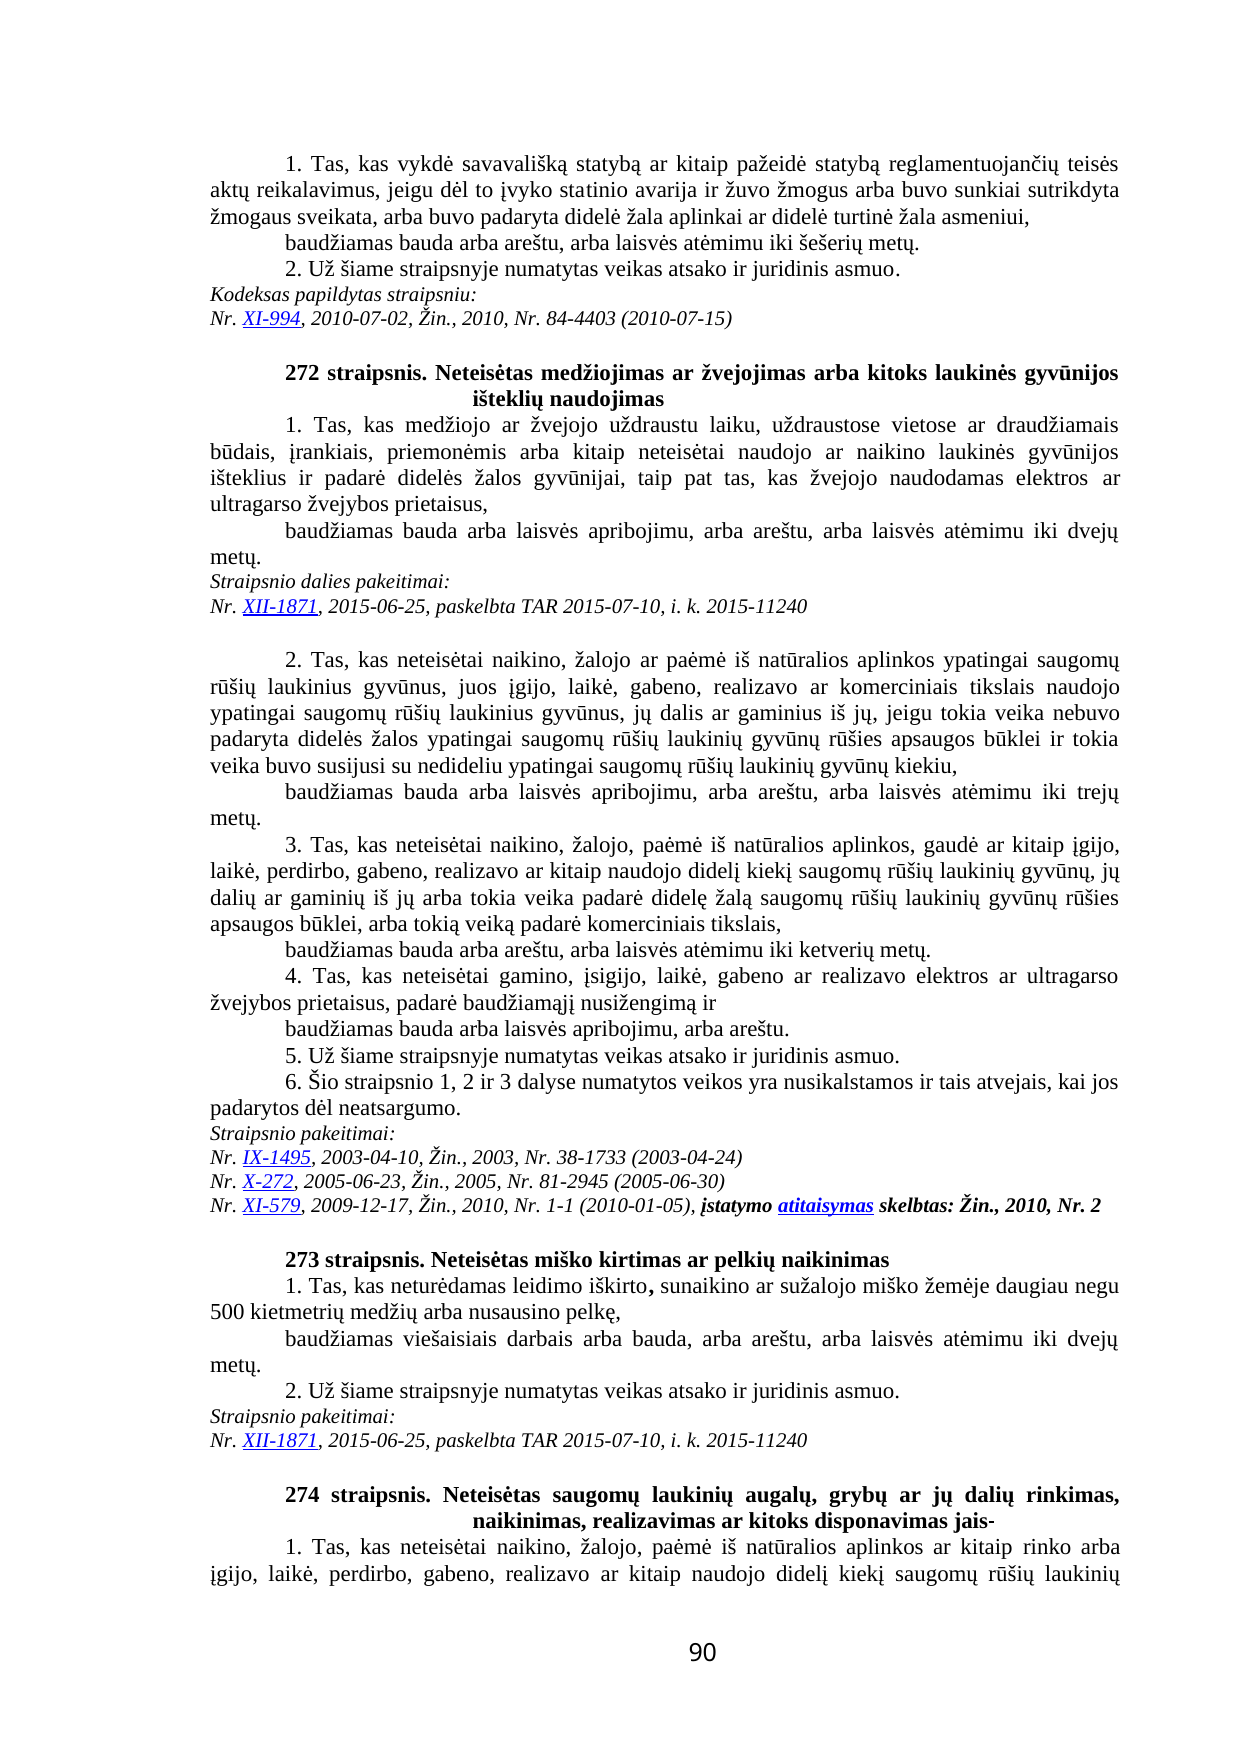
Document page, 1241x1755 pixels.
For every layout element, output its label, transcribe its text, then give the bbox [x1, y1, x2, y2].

text 3. Tas, kas neteisėtai naikino, žalojo, paėmė iš natūralios aplinkos, gaudė ar kitaip įgijo, laikė, perdirbo, gabeno, realizavo ar kitaip naudojo didelį kiekį saugomų rūšių laukinių gyvūnų, jų dalių ar gaminių iš jų arba tokia veika padarė didelę žalą saugomų rūšių laukinių gyvūnų rūšies apsaugos būklei, arba tokią veiką padarė komerciniais tikslais, [210, 831, 1120, 936]
text baudžiamas bauda arba areštu, arba laisvės atėmimu iki šešerių metų. [210, 229, 1120, 255]
text baudžiamas bauda arba laisvės apribojimu, arba areštu, arba laisvės atėmimu iki dvejų metų. [210, 517, 1120, 569]
text Nr. XII-1871, 2015-06-25, paskelbta TAR 2015-07-10, i. k. 2015-11240 [210, 593, 1120, 618]
text 2. Tas, kas neteisėtai naikino, žalojo ar paėmė iš natūralios aplinkos ypatingai saugomų rūšių laukinius gyvūnus, juos įgijo, laikė, gabeno, realizavo ar komerciniais tikslais naudojo ypatingai saugomų rūšių laukinius gyvūnus, jų dalis ar gaminius iš jų, jeigu tokia veika nebuvo padaryta didelės žalos ypatingai saugomų rūšių laukinių gyvūnų rūšies apsaugos būklei ir tokia veika buvo susijusi su nedideliu ypatingai saugomų rūšių laukinių gyvūnų kiekiu, [210, 646, 1120, 778]
text 272 straipsnis. Neteisėtas medžiojimas ar žvejojimas arba kitoks laukinės gyvūnijos išteklių naudojimas [285, 359, 1120, 411]
text baudžiamas viešaisiais darbais arba bauda, arba areštu, arba laisvės atėmimu iki dvejų metų. [210, 1325, 1120, 1377]
text 2. Už šiame straipsnyje numatytas veikas atsako ir juridinis asmuo. [210, 255, 1120, 282]
text 273 straipsnis. Neteisėtas miško kirtimas ar pelkių naikinimas [210, 1246, 1120, 1272]
text Straipsnio pakeitimai: [210, 1121, 1120, 1145]
text 2. Už šiame straipsnyje numatytas veikas atsako ir juridinis asmuo. [210, 1377, 1120, 1404]
text 6. Šio straipsnio 1, 2 ir 3 dalyse numatytos veikos yra nusikalstamos ir tais atvejais, kai jos padarytos dėl neatsargumo. [210, 1068, 1120, 1121]
text Nr. X-272, 2005-06-23, Žin., 2005, Nr. 81-2945 (2005-06-30) [210, 1169, 1120, 1193]
text 1. Tas, kas medžiojo ar žvejojo uždraustu laiku, uždraustose vietose ar draudžiamais būdais, įrankiais, priemonėmis arba kitaip neteisėtai naudojo ar naikino laukinės gyvūnijos išteklius ir padarė didelės žalos gyvūnijai, taip pat tas, kas žvejojo naudodamas elektros ar ultragarso žvejybos prietaisus, [210, 411, 1120, 517]
text Nr. XII-1871, 2015-06-25, paskelbta TAR 2015-07-10, i. k. 2015-11240 [210, 1428, 1120, 1452]
text Kodeksas papildytas straipsniu: [210, 282, 1120, 306]
text 1. Tas, kas neturėdamas leidimo iškirto, sunaikino ar sužalojo miško žemėje daugiau negu 500 kietmetrių medžių arba nusausino pelkę, [210, 1272, 1120, 1325]
text baudžiamas bauda arba areštu, arba laisvės atėmimu iki ketverių metų. [210, 936, 1120, 963]
text Nr. XI-579, 2009-12-17, Žin., 2010, Nr. 1-1 (2010-01-05), įstatymo atitaisymas skelbtas: Žin., 2010, Nr. 2 [210, 1193, 1120, 1217]
text 1. Tas, kas neteisėtai naikino, žalojo, paėmė iš natūralios aplinkos ar kitaip rinko arba įgijo, laikė, perdirbo, gabeno, realizavo ar kitaip naudojo didelį kiekį saugomų rūšių laukinių [210, 1533, 1120, 1586]
text 1. Tas, kas vykdė savavališką statybą ar kitaip pažeidė statybą reglamentuojančių teisės aktų reikalavimus, jeigu dėl to įvyko statinio avarija ir žuvo žmogus arba buvo sunkiai sutrikdyta žmogaus sveikata, arba buvo padaryta didelė žala aplinkai ar didelė turtinė žala asmeniui, [210, 150, 1120, 229]
text 274 straipsnis. Neteisėtas saugomų laukinių augalų, grybų ar jų dalių rinkimas, naikinimas, realizavimas ar kitoks disponavimas jais [285, 1481, 1120, 1533]
text 5. Už šiame straipsnyje numatytas veikas atsako ir juridinis asmuo. [210, 1042, 1106, 1068]
text baudžiamas bauda arba laisvės apribojimu, arba areštu. [210, 1015, 1120, 1042]
text Nr. XI-994, 2010-07-02, Žin., 2010, Nr. 84-4403 (2010-07-15) [210, 306, 1120, 330]
text Nr. IX-1495, 2003-04-10, Žin., 2003, Nr. 38-1733 (2003-04-24) [210, 1145, 1120, 1169]
text Straipsnio dalies pakeitimai: [210, 569, 1120, 593]
text baudžiamas bauda arba laisvės apribojimu, arba areštu, arba laisvės atėmimu iki trejų metų. [210, 778, 1120, 831]
text 4. Tas, kas neteisėtai gamino, įsigijo, laikė, gabeno ar realizavo elektros ar ultragarso žvejybos prietaisus, padarė baudžiamąjį nusižengimą ir [210, 963, 1120, 1015]
text Straipsnio pakeitimai: [210, 1404, 1120, 1428]
